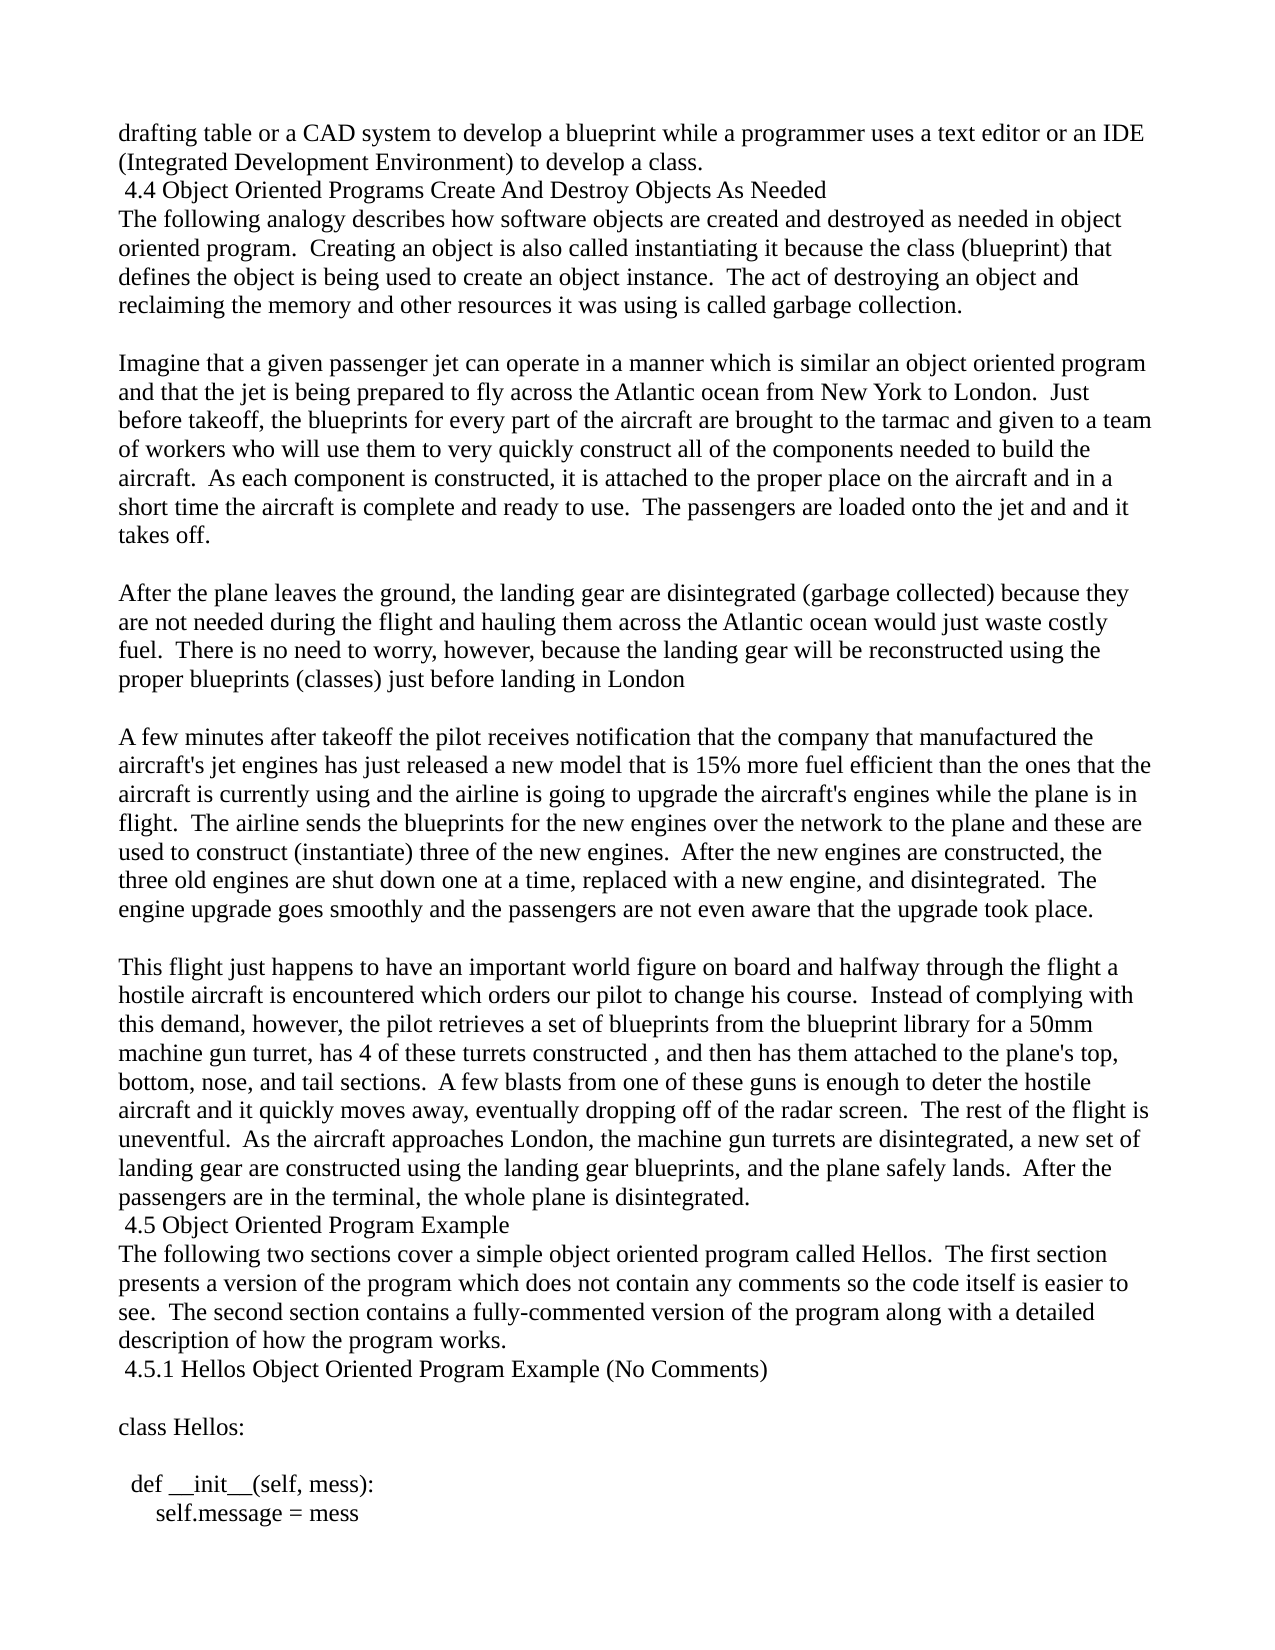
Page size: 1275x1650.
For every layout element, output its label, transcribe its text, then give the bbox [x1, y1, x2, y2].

text The following analogy describes how software objects are created and destroyed as needed in object oriented program. Creating an object is also called instantiating it because the class (blueprint) that defines the object is being used to create an object instance. The act of destroying an object and reclaiming the memory and other resources it was using is called garbage collection. [118, 204, 1157, 319]
text 4.4 Object Oriented Programs Create And Destroy Objects As Needed [118, 176, 1157, 204]
text A few minutes after takeoff the pilot receives notification that the company that manufactured the aircraft's jet engines has just released a new model that is 15% more fuel efficient than the ones that the aircraft is currently using and the airline is going to upgrade the aircraft's engines while the plane is in flight. The airline sends the blueprints for the new engines over the network to the plane and these are used to construct (instantiate) three of the new engines. After the new engines are constructed, the three old engines are shut down one at a time, replaced with a new engine, and disintegrated. The engine upgrade goes smoothly and the passengers are not even aware that the upgrade took place. [118, 722, 1157, 923]
text def __init__(self, mess): [118, 1469, 1157, 1498]
text drafting table or a CAD system to develop a blueprint while a programmer uses a text editor or an IDE (Integrated Development Environment) to develop a class. [118, 118, 1157, 176]
text This flight just happens to have an important world figure on board and halfway through the flight a hostile aircraft is encountered which orders our pilot to change his course. Instead of complying with this demand, however, the pilot retrieves a set of blueprints from the blueprint library for a 50mm machine gun turret, has 4 of these turrets constructed , and then has them attached to the plane's top, bottom, nose, and tail sections. A few blasts from one of these guns is enough to deter the hostile aircraft and it quickly moves away, eventually dropping off of the radar screen. The rest of the flight is uneventful. As the aircraft approaches London, the machine gun turrets are disintegrated, a new set of landing gear are constructed using the landing gear blueprints, and the plane safely lands. After the passengers are in the terminal, the whole plane is disintegrated. [118, 952, 1157, 1211]
text Imagine that a given passenger jet can operate in a manner which is similar an object oriented program and that the jet is being prepared to fly across the Atlantic ocean from New York to London. Just before takeoff, the blueprints for every part of the aircraft are brought to the tarmac and given to a team of workers who will use them to very quickly construct all of the components needed to build the aircraft. As each component is constructed, it is attached to the proper place on the aircraft and in a short time the aircraft is complete and ready to use. The passengers are loaded onto the jet and and it takes off. [118, 348, 1157, 549]
text The following two sections cover a simple object oriented program called Hellos. The first section presents a version of the program which does not contain any comments so the code itself is easier to see. The second section contains a fully-commented version of the program along with a detailed description of how the program works. [118, 1239, 1157, 1354]
text After the plane leaves the ground, the landing gear are disintegrated (garbage collected) because they are not needed during the flight and hauling them across the Atlantic ocean would just waste costly fuel. There is no need to worry, however, because the landing gear will be reconstructed using the proper blueprints (classes) just before landing in London [118, 578, 1157, 693]
text 4.5 Object Oriented Program Example [118, 1211, 1157, 1239]
text class Hellos: [118, 1412, 1157, 1441]
text 4.5.1 Hellos Object Oriented Program Example (No Comments) [118, 1354, 1157, 1383]
text self.message = mess [118, 1498, 1157, 1527]
